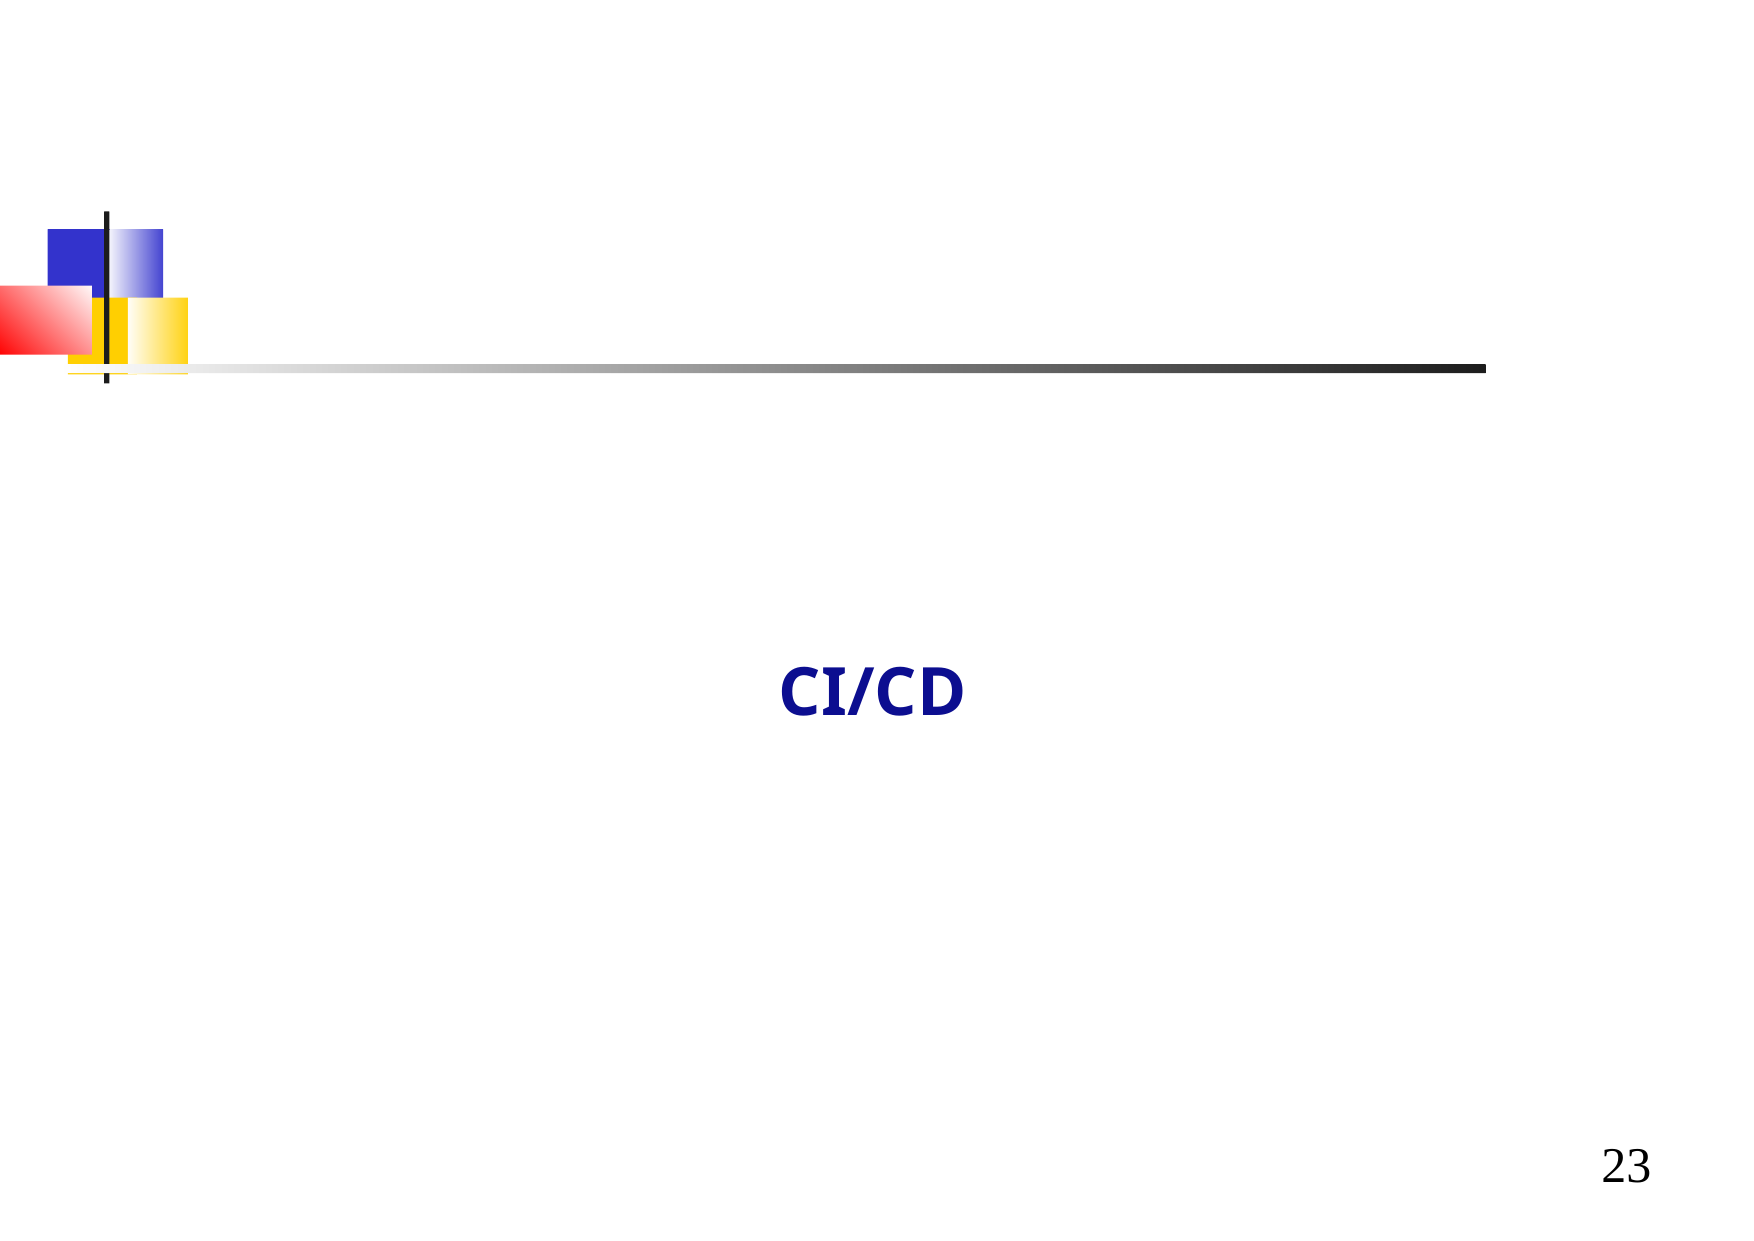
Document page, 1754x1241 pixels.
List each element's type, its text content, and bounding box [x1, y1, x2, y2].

subtitle CI/CD [179, 371, 1567, 1091]
